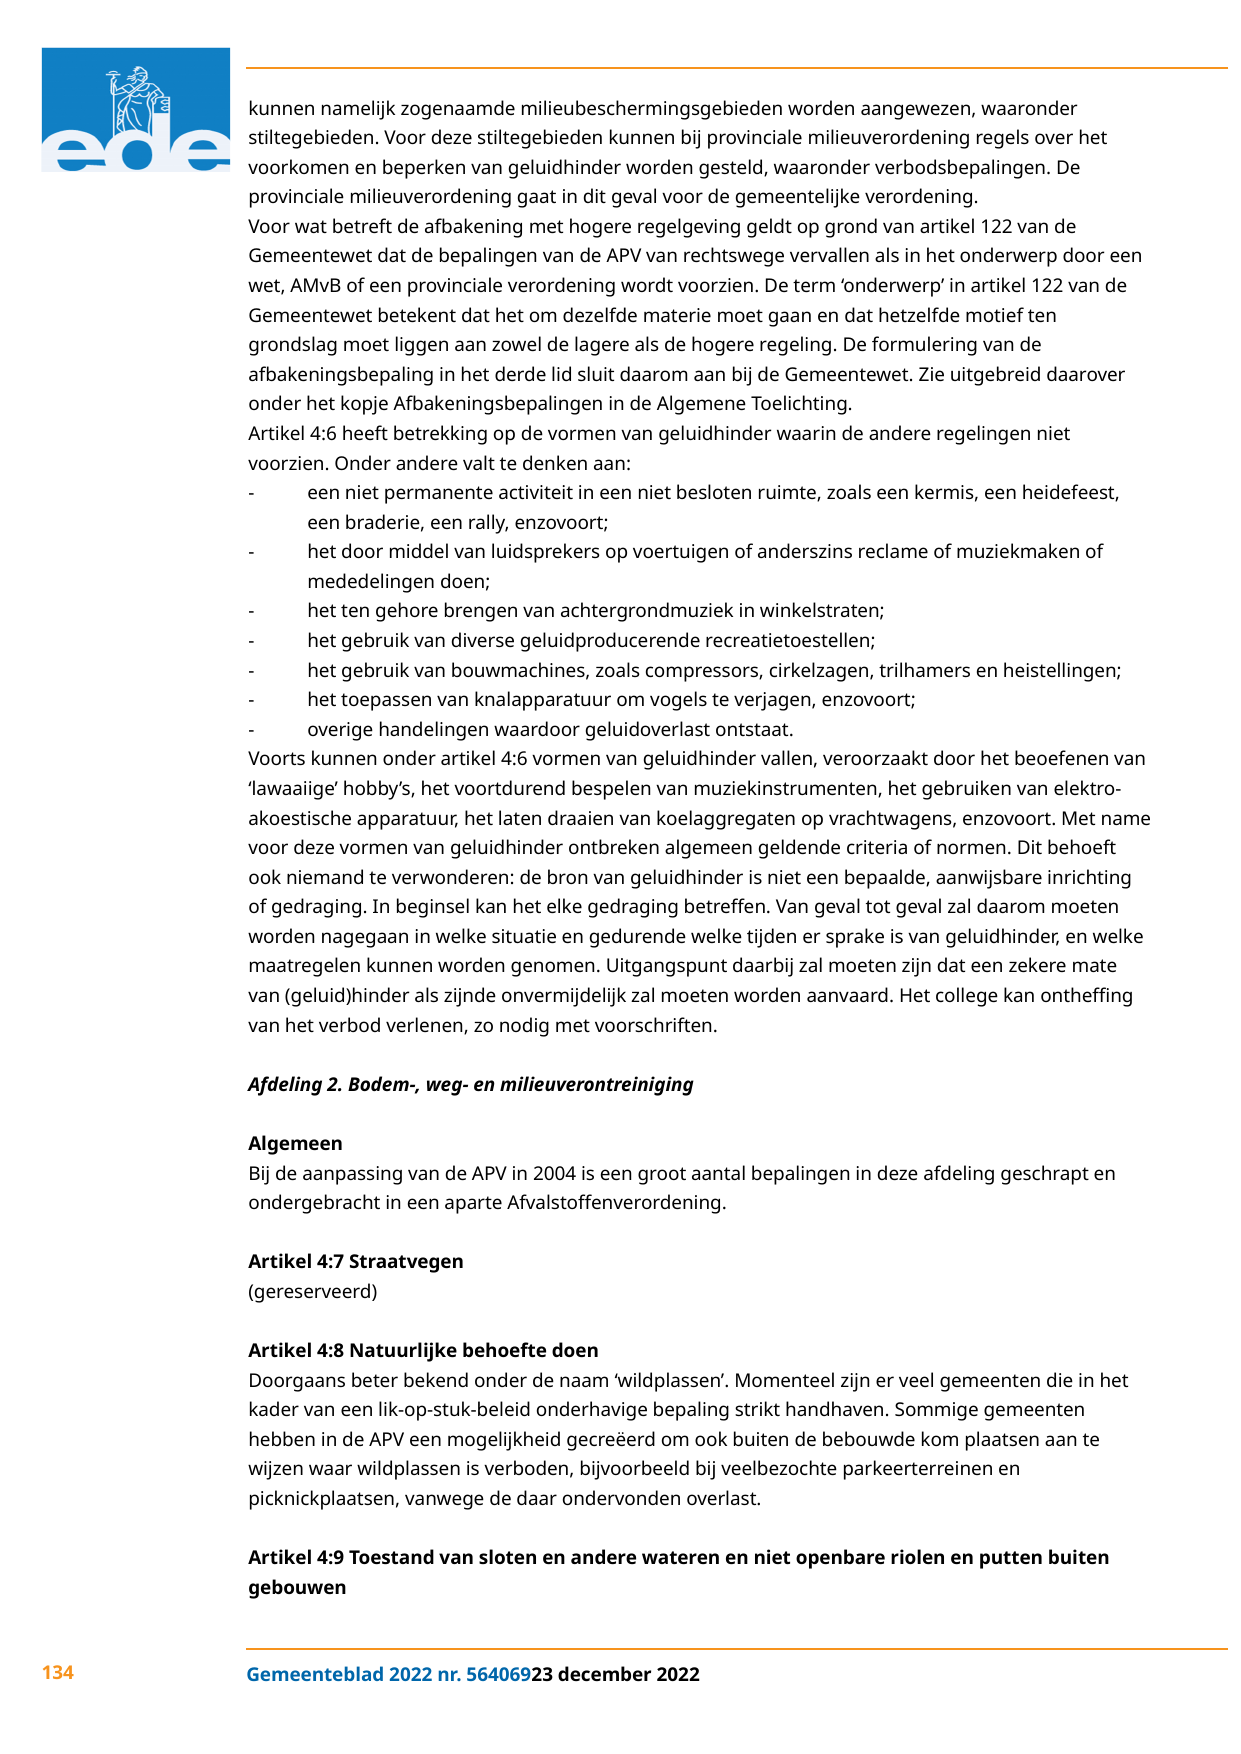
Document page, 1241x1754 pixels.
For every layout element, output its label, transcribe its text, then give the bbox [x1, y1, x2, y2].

list overige handelingen waardoor geluidoverlast ontstaat. [248, 716, 1152, 742]
text (gereserveerd) [248, 1278, 1152, 1304]
text Afdeling 2. Bodem-, weg- en milieuverontreiniging [248, 1071, 1152, 1097]
picture [41, 47, 231, 172]
list het gebruik van bouwmachines, zoals compressors, cirkelzagen, trilhamers en heistellingen; [248, 657, 1152, 683]
list een niet permanente activiteit in een niet besloten ruimte, zoals een kermis, een heidefeest, een braderie, een rally, enzovoort; [248, 479, 1152, 535]
text Artikel 4:9 Toestand van sloten en andere wateren en niet openbare riolen en putten buiten gebouwen [248, 1544, 1152, 1600]
list het door middel van luidsprekers op voertuigen of anderszins reclame of muziekmaken of mededelingen doen; [248, 538, 1152, 594]
text Voor wat betreft de afbakening met hogere regelgeving geldt op grond van artikel 122 van de Gemeentewet dat de bepalingen van de APV van rechtswege vervallen als in het onderwerp door een wet, AMvB of een provinciale verordening wordt voorzien. De term ‘onderwerp’ in artikel 122 van de Gemeentewet betekent dat het om dezelfde materie moet gaan en dat hetzelfde motief ten grondslag moet liggen aan zowel de lagere als de hogere regeling. De formulering van de afbakeningsbepaling in het derde lid sluit daarom aan bij de Gemeentewet. Zie uitgebreid daarover onder het kopje Afbakeningsbepalingen in de Algemene Toelichting. [248, 213, 1152, 416]
text kunnen namelijk zogenaamde milieubeschermingsgebieden worden aangewezen, waaronder stiltegebieden. Voor deze stiltegebieden kunnen bij provinciale milieuverordening regels over het voorkomen en beperken van geluidhinder worden gesteld, waaronder verbodsbepalingen. De provinciale milieuverordening gaat in dit geval voor de gemeentelijke verordening. [248, 95, 1152, 209]
text Artikel 4:6 heeft betrekking op de vormen van geluidhinder waarin de andere regelingen niet voorzien. Onder andere valt te denken aan: [248, 420, 1152, 476]
text Doorgaans beter bekend onder de naam ‘wildplassen’. Momenteel zijn er veel gemeenten die in het kader van een lik-op-stuk-beleid onderhavige bepaling strikt handhaven. Sommige gemeenten hebben in de APV een mogelijkheid gecreëerd om ook buiten de bebouwde kom plaatsen aan te wijzen waar wildplassen is verboden, bijvoorbeeld bij veelbezochte parkeerterreinen en picknickplaatsen, vanwege de daar ondervonden overlast. [248, 1367, 1152, 1511]
text Voorts kunnen onder artikel 4:6 vormen van geluidhinder vallen, veroorzaakt door het beoefenen van ‘lawaaiige’ hobby’s, het voortdurend bespelen van muziekinstrumenten, het gebruiken van elektro- akoestische apparatuur, het laten draaien van koelaggregaten op vrachtwagens, enzovoort. Met name voor deze vormen van geluidhinder ontbreken algemeen geldende criteria of normen. Dit behoeft ook niemand te verwonderen: de bron van geluidhinder is niet een bepaalde, aanwijsbare inrichting of gedraging. In beginsel kan het elke gedraging betreffen. Van geval tot geval zal daarom moeten worden nagegaan in welke situatie en gedurende welke tijden er sprake is van geluidhinder, en welke maatregelen kunnen worden genomen. Uitgangspunt daarbij zal moeten zijn dat een zekere mate van (geluid)hinder als zijnde onvermijdelijk zal moeten worden aanvaard. Het college kan ontheffing van het verbod verlenen, zo nodig met voorschriften. [248, 746, 1152, 1038]
text Artikel 4:8 Natuurlijke behoefte doen [248, 1337, 1152, 1363]
text Bij de aanpassing van de APV in 2004 is een groot aantal bepalingen in deze afdeling geschrapt en ondergebracht in een aparte Afvalstoffenverordening. [248, 1160, 1152, 1215]
list het gebruik van diverse geluidproducerende recreatietoestellen; [248, 627, 1152, 653]
list het toepassen van knalapparatuur om vogels te verjagen, enzovoort; [248, 686, 1152, 712]
text Algemeen [248, 1130, 1152, 1156]
list het ten gehore brengen van achtergrondmuziek in winkelstraten; [248, 598, 1152, 623]
text Artikel 4:7 Straatvegen [248, 1248, 1152, 1274]
